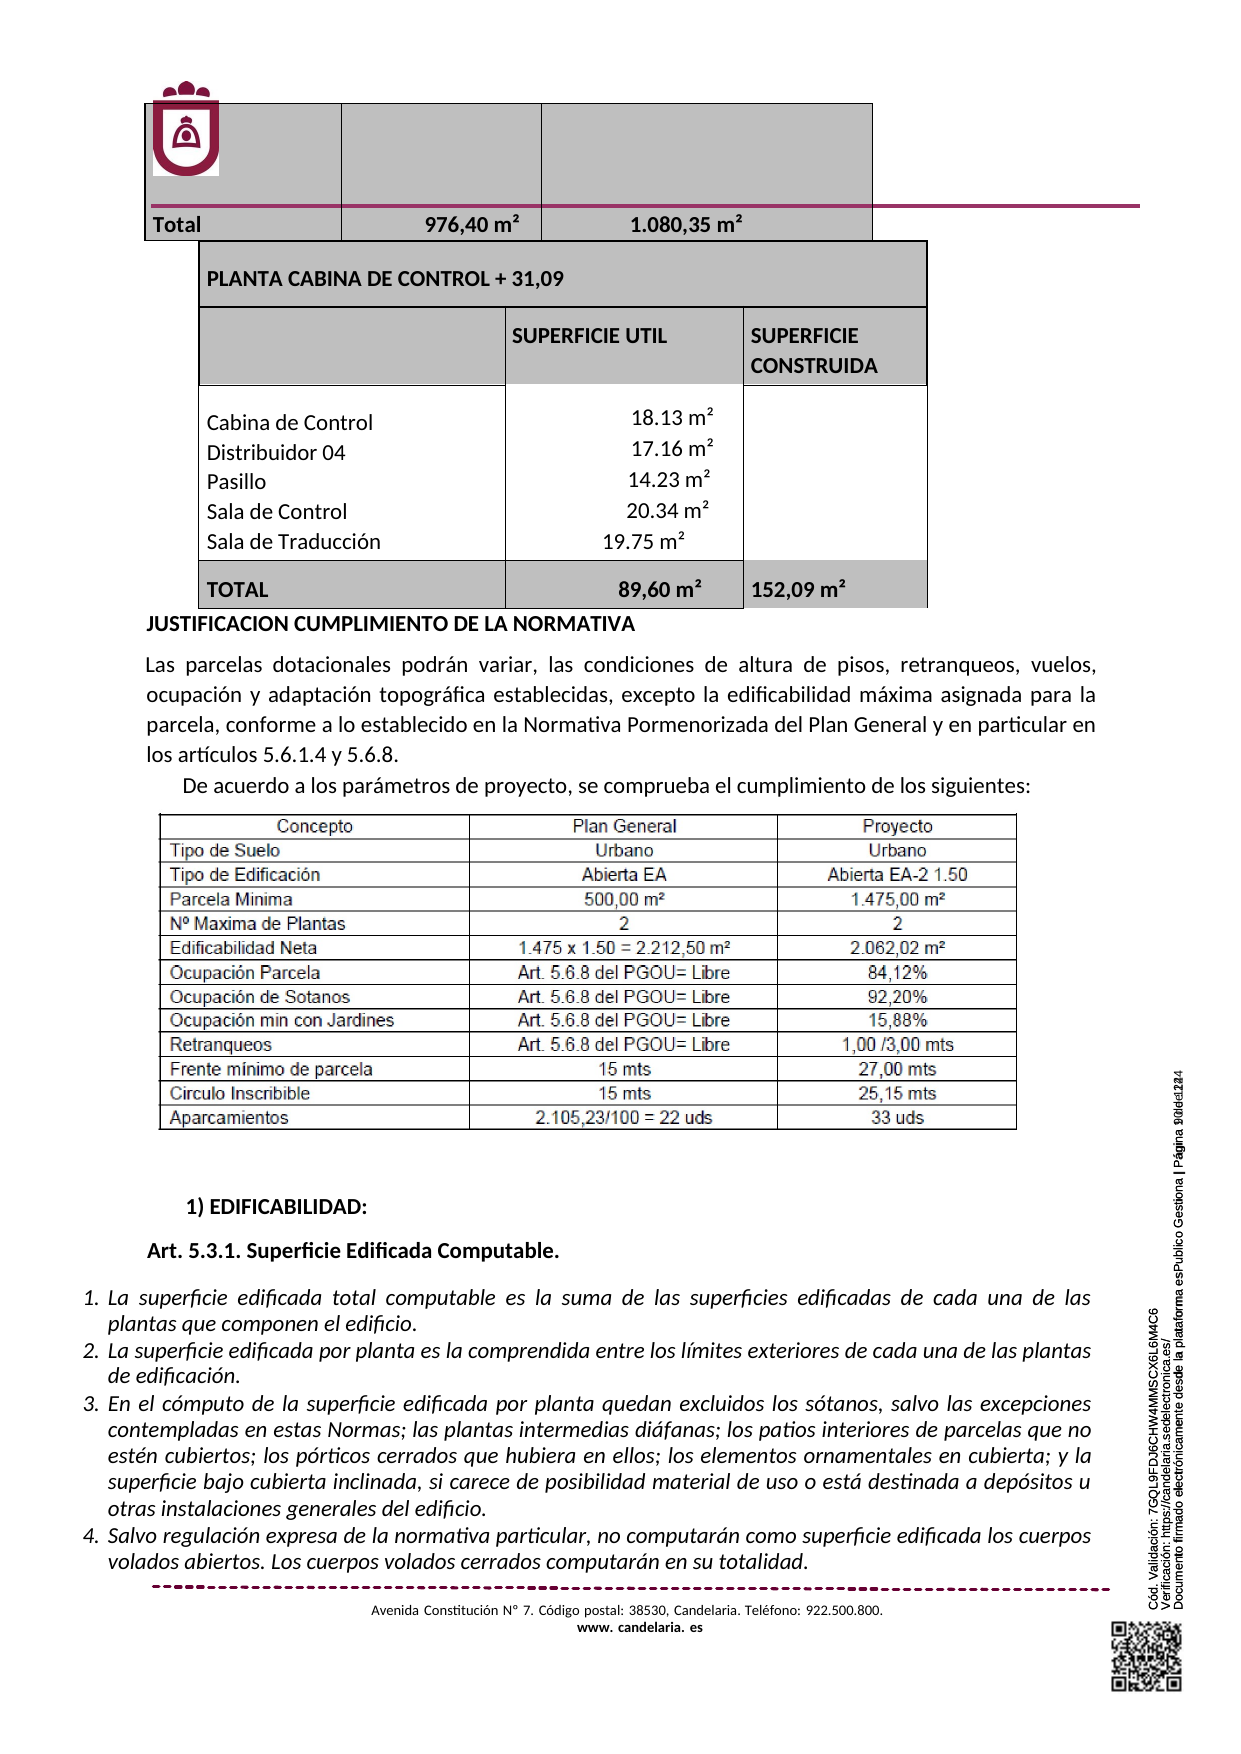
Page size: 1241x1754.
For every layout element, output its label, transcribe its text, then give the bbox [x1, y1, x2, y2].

table_cell [145, 241, 198, 306]
table_cell [744, 386, 927, 560]
table_cell SUPERFICIE UTIL [506, 308, 743, 384]
table_cell [744, 242, 926, 306]
table_header [873, 103, 927, 204]
text JUSTIFICACION CUMPLIMIENTO DE LA NORMATIVA [146, 609, 1098, 637]
list La superficie edificada total computable es la suma de las superficies edificadas de cada una de las plantas que componen el edificio. [82, 1284, 1096, 1337]
table_header 976,40 m² [342, 208, 541, 240]
text 1) EDIFICABILIDAD: [185, 1192, 1098, 1221]
table_cell TOTAL [199, 561, 505, 608]
text Art. 5.3.1. Superficie Edificada Computable. [147, 1236, 1098, 1264]
table_header Total [146, 104, 341, 240]
table_header [873, 208, 927, 240]
table_cell [200, 308, 505, 384]
text De acuerdo a los parámetros de proyecto, se comprueba el cumplimiento de los siguientes: [121, 771, 1098, 799]
table_cell [145, 385, 198, 560]
table_cell PLANTA CABINA DE CONTROL + 31,09 [200, 242, 744, 306]
table_cell SUPERFICIE CONSTRUIDA [744, 308, 926, 384]
table_cell 89,60 m² [506, 561, 743, 608]
table_header [542, 104, 872, 204]
text Las parcelas dotacionales podrán variar, las condiciones de altura de pisos, retranqueos, vuelos, ocupación y adaptación topográfica establecidas, excepto la edificabilidad máxima asignada para la parcela, conforme a lo establecido en la Normativa Pormenorizada del Plan General y en particular en los artículos 5.6.1.4 y 5.6.8. [145, 650, 1098, 769]
list Salvo regulación expresa de la normativa particular, no computarán como superficie edificada los cuerpos volados abiertos. Los cuerpos volados cerrados computarán en su totalidad. [82, 1522, 1096, 1575]
table_cell 18.13 m² 17.16 m² 14.23 m² 20.34 m² 19.75 m² [506, 385, 743, 560]
table_cell Cabina de Control Distribuidor 04 Pasillo Sala de Control Sala de Traducción [199, 386, 505, 560]
table_cell 152,09 m² [744, 560, 927, 608]
list En el cómputo de la superficie edificada por planta quedan excluidos los sótanos, salvo las excepciones contempladas en estas Normas; las plantas intermedias diáfanas; los patios interiores de parcelas que no estén cubiertos; los pórticos cerrados que hubiera en ellos; los elementos ornamentales en cubierta; y la superficie bajo cubierta inclinada, si carece de posibilidad material de uso o está destinada a depósitos u otras instalaciones generales del edificio. [82, 1390, 1096, 1522]
list La superficie edificada por planta es la comprendida entre los límites exteriores de cada una de las plantas de edificación. [82, 1337, 1096, 1390]
table_header [342, 104, 541, 204]
table_header 1.080,35 m² [542, 208, 872, 240]
table_cell [145, 306, 198, 384]
table_cell [145, 560, 198, 608]
